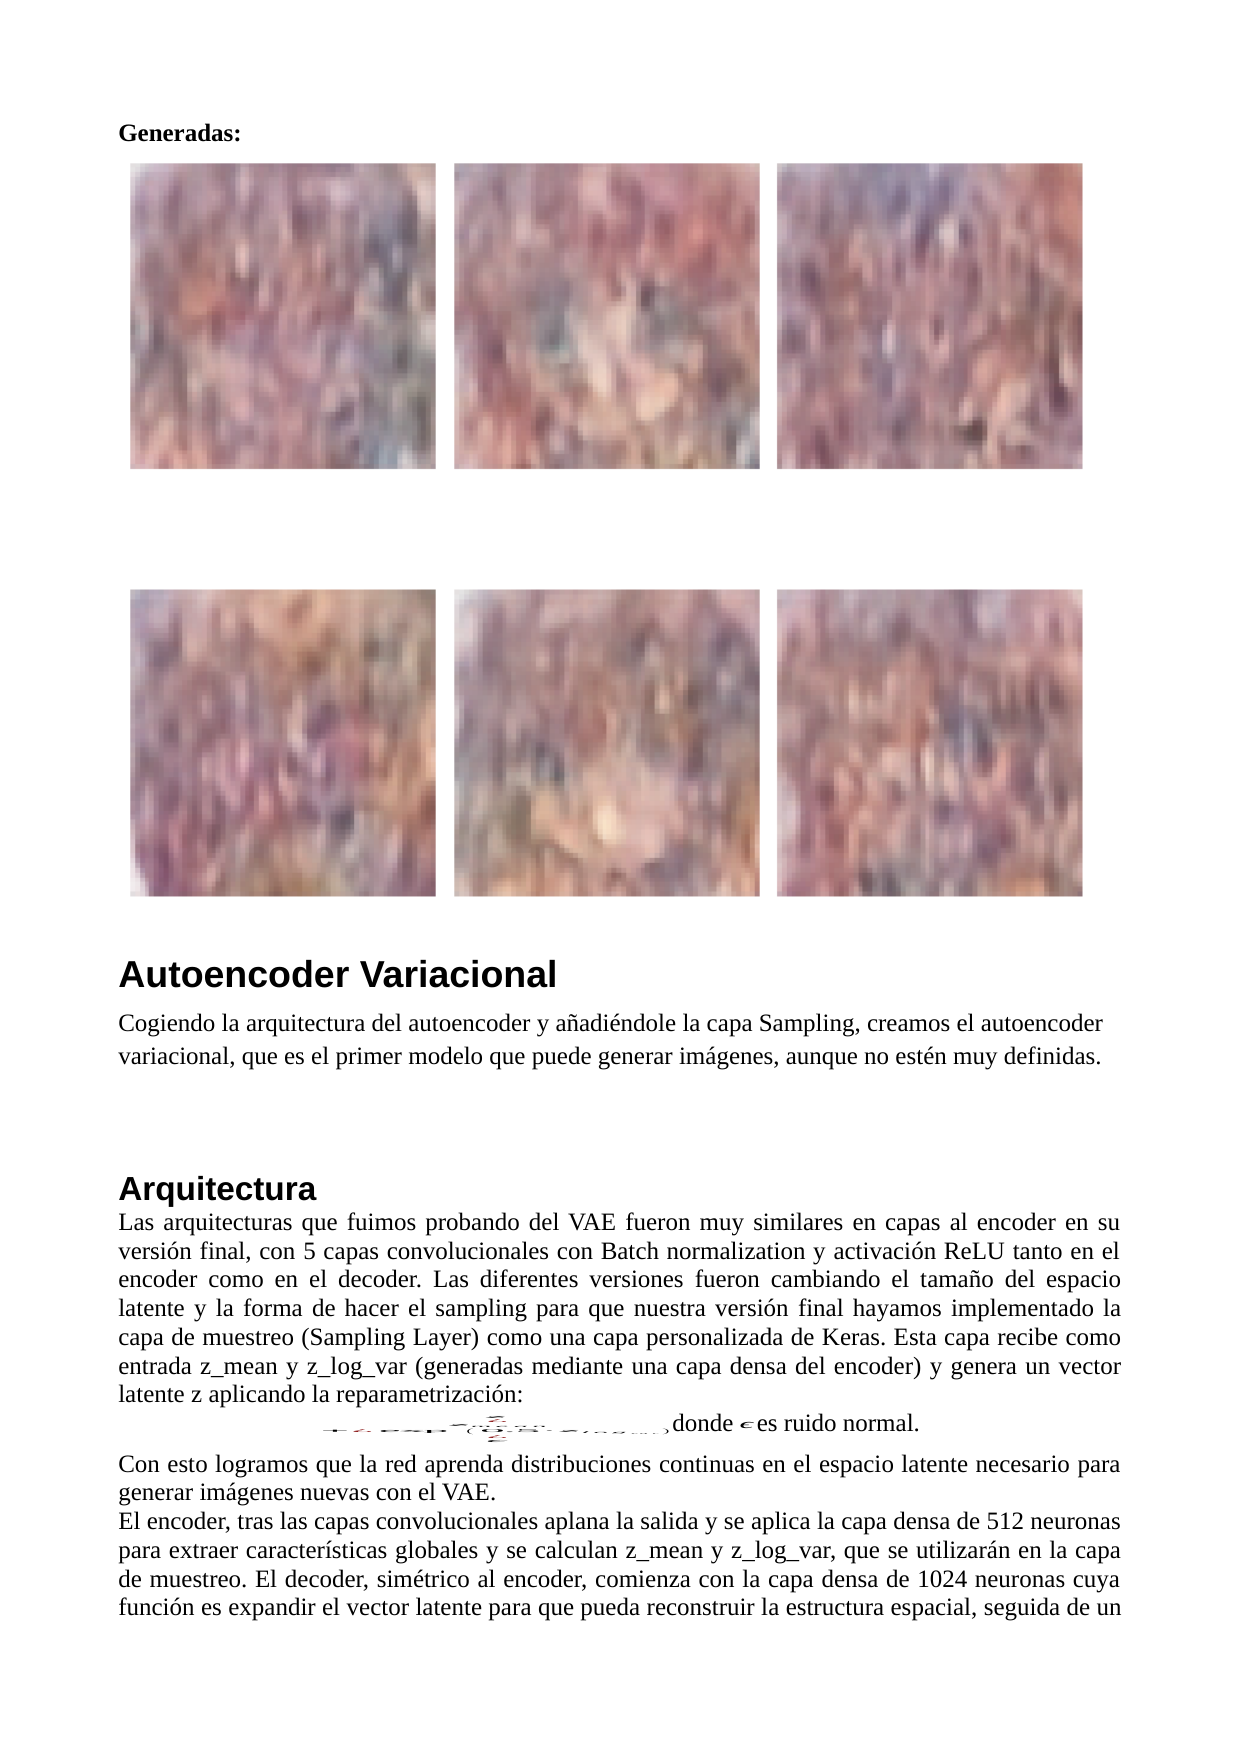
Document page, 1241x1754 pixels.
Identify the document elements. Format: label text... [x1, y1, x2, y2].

subtitle Autoencoder Variacional [118, 952, 1122, 995]
text donde es ruido normal. [118, 1408, 1122, 1449]
subtitle Arquitectura [118, 1168, 1122, 1207]
text Cogiendo la arquitectura del autoencoder y añadiéndole la capa Sampling, creamos el autoencoder variacional, que es el primer modelo que puede generar imágenes, aunque no estén muy definidas. [118, 1008, 1122, 1069]
text Generadas: [118, 118, 1122, 908]
text Con esto logramos que la red aprenda distribuciones continuas en el espacio latente necesario para generar imágenes nuevas con el VAE. [118, 1449, 1122, 1506]
text Las arquitecturas que fuimos probando del VAE fueron muy similares en capas al encoder en su versión final, con 5 capas convolucionales con Batch normalization y activación ReLU tanto en el encoder como en el decoder. Las diferentes versiones fueron cambiando el tamaño del espacio latente y la forma de hacer el sampling para que nuestra versión final hayamos implementado la capa de muestreo (Sampling Layer) como una capa personalizada de Keras. Esta capa recibe como entrada z_mean y z_log_var (generadas mediante una capa densa del encoder) y genera un vector latente z aplicando la reparametrización: [118, 1207, 1122, 1408]
text El encoder, tras las capas convolucionales aplana la salida y se aplica la capa densa de 512 neuronas para extraer características globales y se calculan z_mean y z_log_var, que se utilizarán en la capa de muestreo. El decoder, simétrico al encoder, comienza con la capa densa de 1024 neuronas cuya función es expandir el vector latente para que pueda reconstruir la estructura espacial, seguida de un [118, 1506, 1122, 1621]
